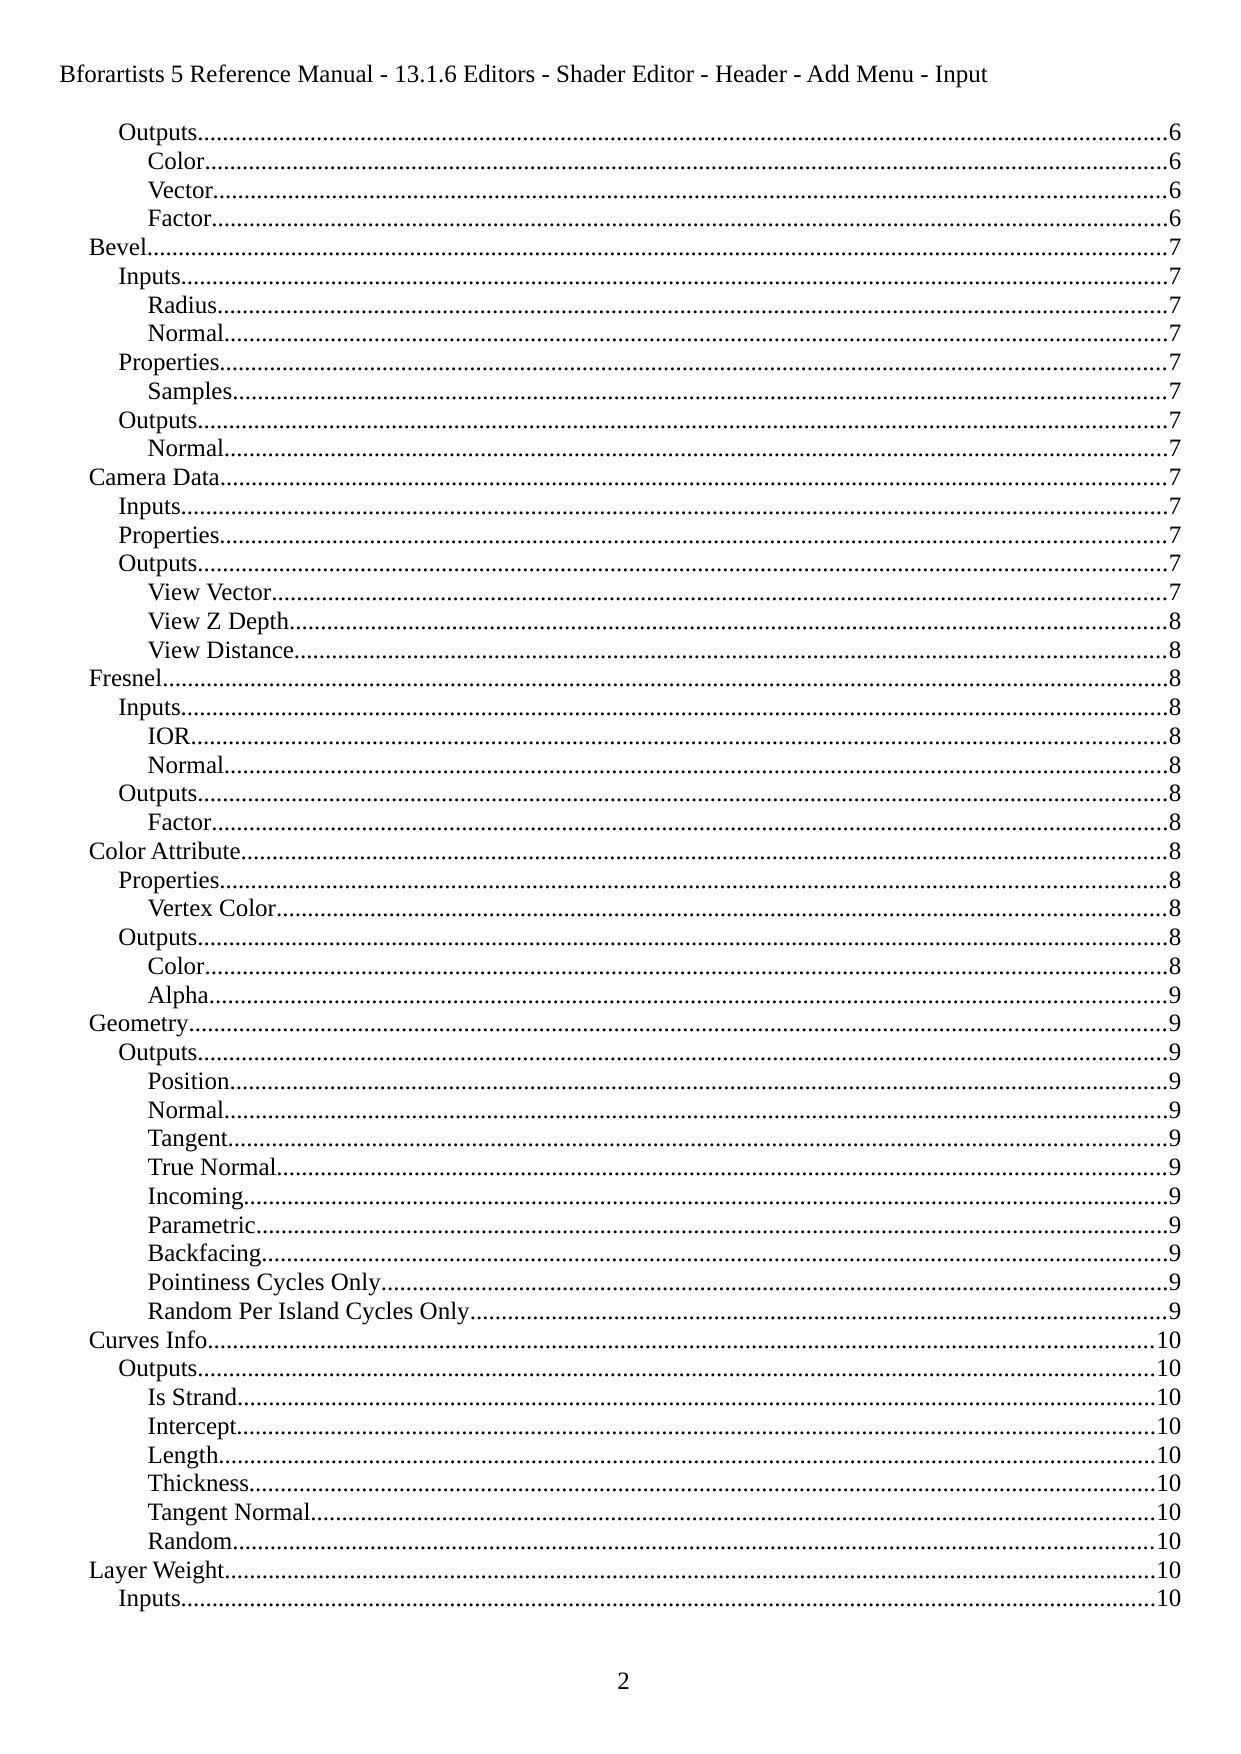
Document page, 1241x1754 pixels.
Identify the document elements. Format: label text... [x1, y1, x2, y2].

text Backfacing 9 [147, 1238, 1181, 1267]
text Outputs 8 [118, 778, 1181, 807]
text True Normal 9 [147, 1152, 1181, 1181]
text Curves Info 10 [88, 1325, 1181, 1353]
text Pointiness Cycles Only 9 [147, 1267, 1181, 1296]
text Random 10 [147, 1526, 1181, 1555]
text View Vector 7 [147, 577, 1181, 606]
text Factor 6 [147, 203, 1181, 232]
text IOR 8 [147, 721, 1181, 750]
text Random Per Island Cycles Only 9 [147, 1296, 1181, 1325]
text Outputs 7 [118, 548, 1181, 577]
text Incoming 9 [147, 1181, 1181, 1210]
text Thickness 10 [147, 1468, 1181, 1497]
text Radius 7 [147, 290, 1181, 318]
text Color Attribute 8 [88, 836, 1181, 865]
text Properties 7 [118, 520, 1181, 548]
text Inputs 8 [118, 692, 1181, 721]
text Normal 9 [147, 1095, 1181, 1123]
text Color 8 [147, 951, 1181, 980]
text View Distance 8 [147, 635, 1181, 663]
text Geometry 9 [88, 1008, 1181, 1037]
text Color 6 [147, 146, 1181, 175]
text Layer Weight 10 [88, 1555, 1181, 1583]
text Outputs 6 [118, 117, 1181, 146]
text Samples 7 [147, 376, 1181, 405]
text Parametric 9 [147, 1210, 1181, 1238]
text Inputs 10 [118, 1583, 1181, 1612]
text Outputs 10 [118, 1353, 1181, 1382]
text Vertex Color 8 [147, 893, 1181, 922]
text Tangent Normal 10 [147, 1497, 1181, 1526]
text Normal 7 [147, 318, 1181, 347]
text Vector 6 [147, 175, 1181, 203]
text Properties 7 [118, 347, 1181, 376]
text Camera Data 7 [88, 462, 1181, 491]
text Is Strand 10 [147, 1382, 1181, 1411]
text Inputs 7 [118, 491, 1181, 520]
text Outputs 7 [118, 405, 1181, 433]
text Intercept 10 [147, 1411, 1181, 1440]
text Alpha 9 [147, 980, 1181, 1008]
text View Z Depth 8 [147, 606, 1181, 635]
text Inputs 7 [118, 261, 1181, 290]
text Properties 8 [118, 865, 1181, 893]
text Factor 8 [147, 807, 1181, 836]
text Normal 7 [147, 433, 1181, 462]
text Tangent 9 [147, 1123, 1181, 1152]
text Normal 8 [147, 750, 1181, 778]
text Fresnel 8 [88, 663, 1181, 692]
text Position 9 [147, 1066, 1181, 1095]
text Outputs 9 [118, 1037, 1181, 1066]
text Outputs 8 [118, 922, 1181, 951]
text Bevel 7 [88, 232, 1181, 261]
text Length 10 [147, 1440, 1181, 1468]
